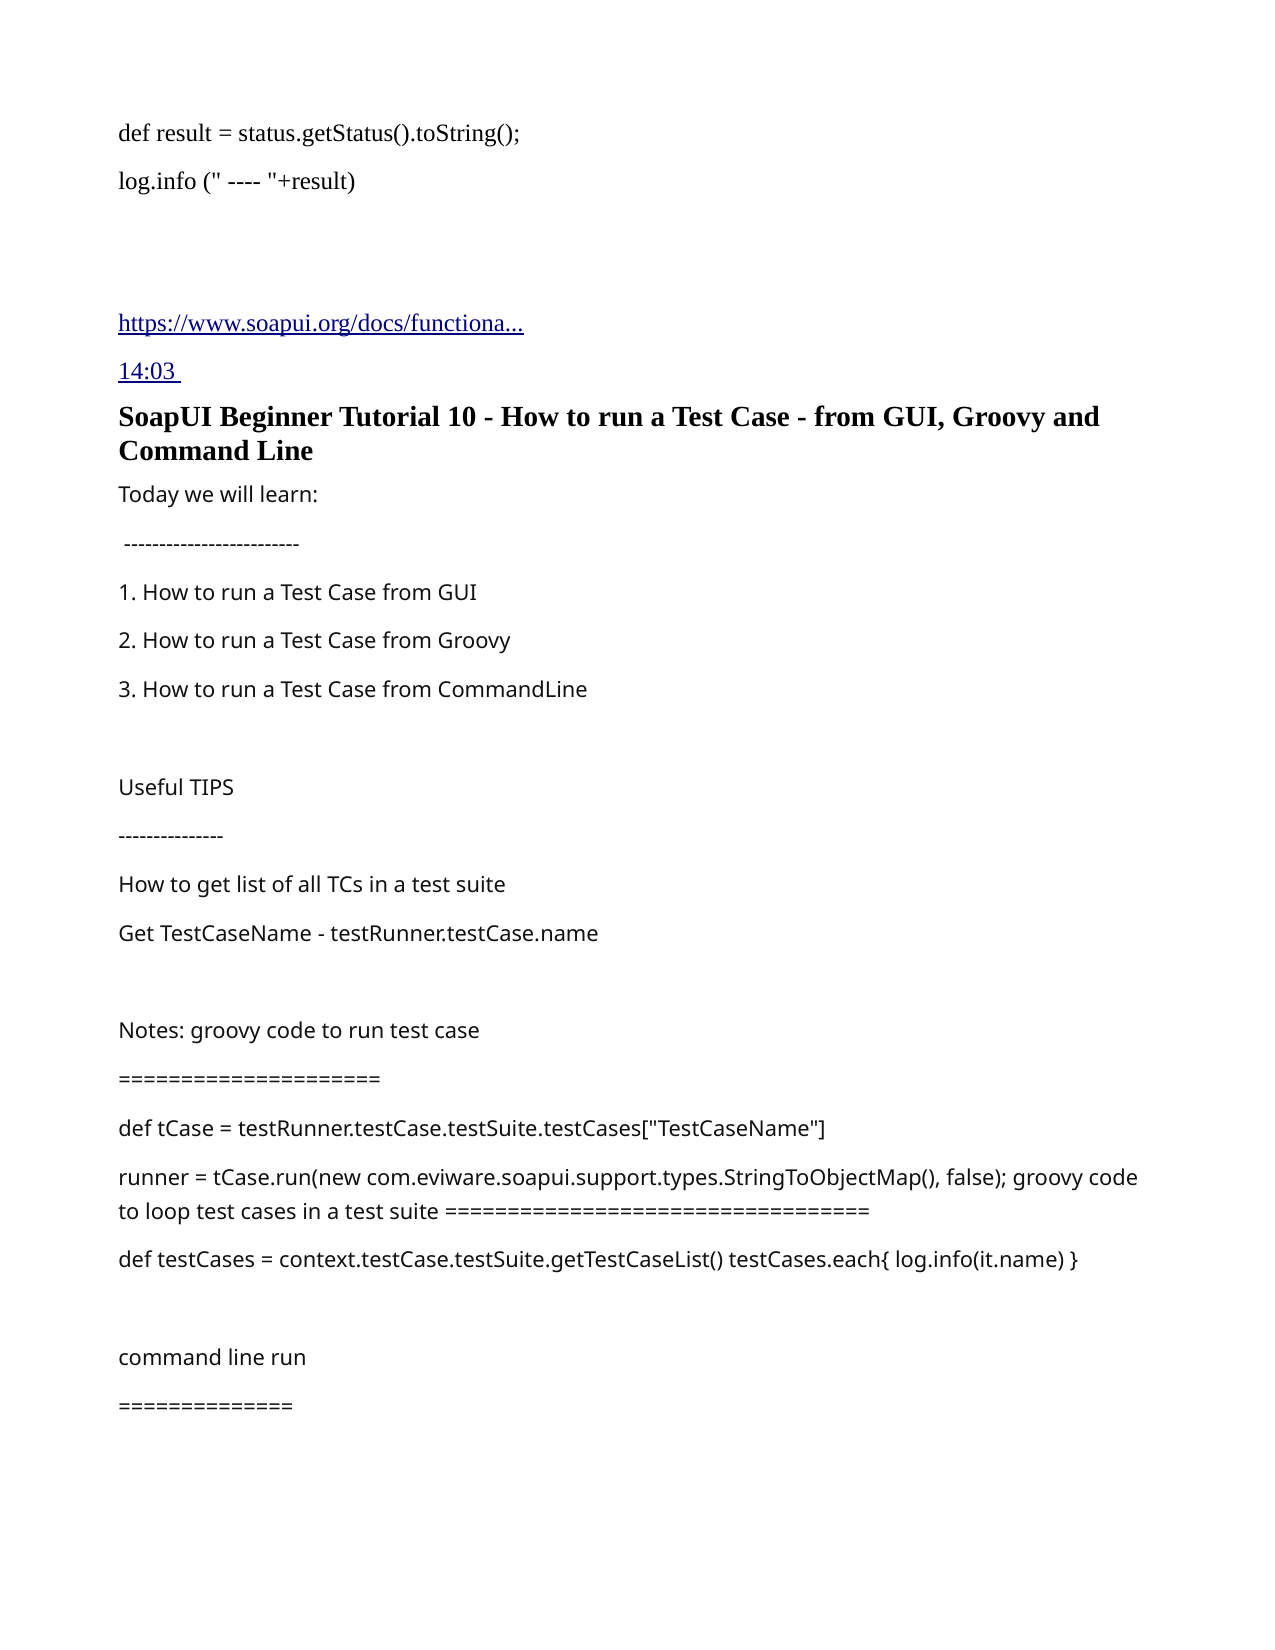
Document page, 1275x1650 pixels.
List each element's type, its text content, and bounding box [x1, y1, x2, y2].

text ===================== [118, 1064, 1157, 1094]
text --------------- [118, 820, 1157, 850]
subtitle SoapUI Beginner Tutorial 10 - How to run a Test Case - from GUI, Groovy and Command Line [118, 399, 1157, 467]
text def tCase = testRunner.testCase.testSuite.testCases["TestCaseName"] [118, 1113, 1157, 1143]
text 1. How to run a Test Case from GUI [118, 577, 1157, 606]
text runner = tCase.run(new com.eviware.soapui.support.types.StringToObjectMap(), false); groovy code to loop test cases in a test suite ================================== [118, 1162, 1157, 1226]
text command line run [118, 1342, 1157, 1372]
text def result = status.getStatus().toString(); [118, 118, 1157, 147]
text log.info (" ---- "+result) [118, 166, 1157, 194]
text Today we will learn: [118, 479, 1157, 509]
text 14:03 [118, 356, 1157, 385]
text https://www.soapui.org/docs/functiona... [118, 308, 1157, 337]
text ============== [118, 1391, 1157, 1421]
text 3. How to run a Test Case from CommandLine [118, 674, 1157, 704]
text Notes: groovy code to run test case [118, 1015, 1157, 1045]
text How to get list of all TCs in a test suite [118, 869, 1157, 899]
text def testCases = context.testCase.testSuite.getTestCaseList() testCases.each{ log.info(it.name) } [118, 1244, 1157, 1274]
text ------------------------- [118, 528, 1157, 558]
text Useful TIPS [118, 772, 1157, 801]
text 2. How to run a Test Case from Groovy [118, 625, 1157, 655]
text Get TestCaseName - testRunner.testCase.name [118, 918, 1157, 948]
